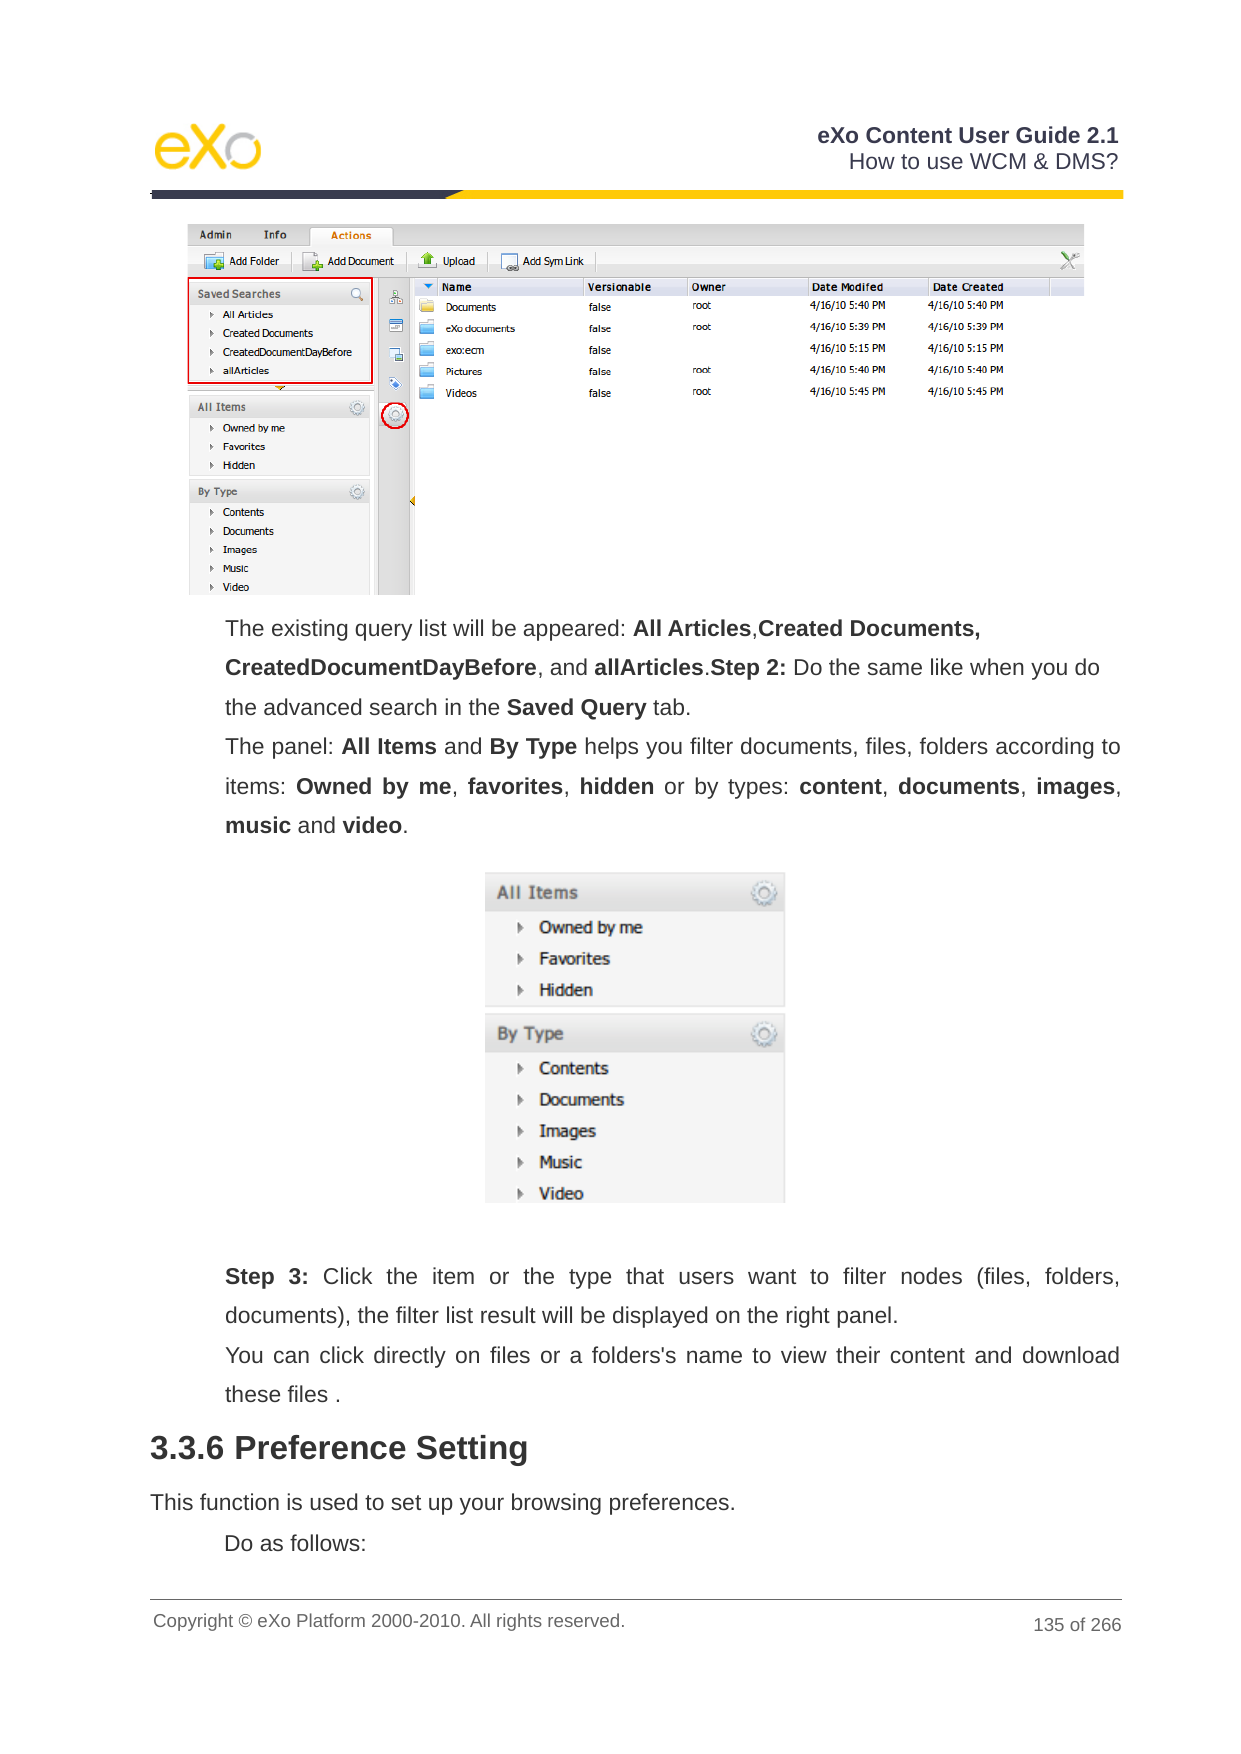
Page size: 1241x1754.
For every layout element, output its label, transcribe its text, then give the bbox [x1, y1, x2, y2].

picture [187, 224, 1085, 595]
list Step 3: Click the item or the type that users want to filter nodes (files, folders, documents), the filter list result will be displayed on the right panel. [187, 1263, 1122, 1328]
picture [155, 123, 262, 170]
subtitle Preference Setting [150, 1428, 1122, 1466]
text Do as follows: [224, 1530, 1122, 1557]
list The existing query list will be appeared: All Articles,Created Documents, CreatedDocumentDayBefore, and allArticles.Step 2: Do the same like when you do the advanced search in the Saved Query tab. [187, 595, 1122, 720]
text This function is used to set up your browsing preferences. [150, 1489, 1122, 1515]
list You can click directly on files or a folders's name to view their content and download these files . [187, 1342, 1122, 1407]
picture [151, 190, 1124, 199]
list The panel: All Items and By Type helps you filter documents, files, folders according to items: Owned by me, favorites, hidden or by types: content, documents, images, music and video. [187, 733, 1122, 838]
picture [485, 871, 787, 1203]
